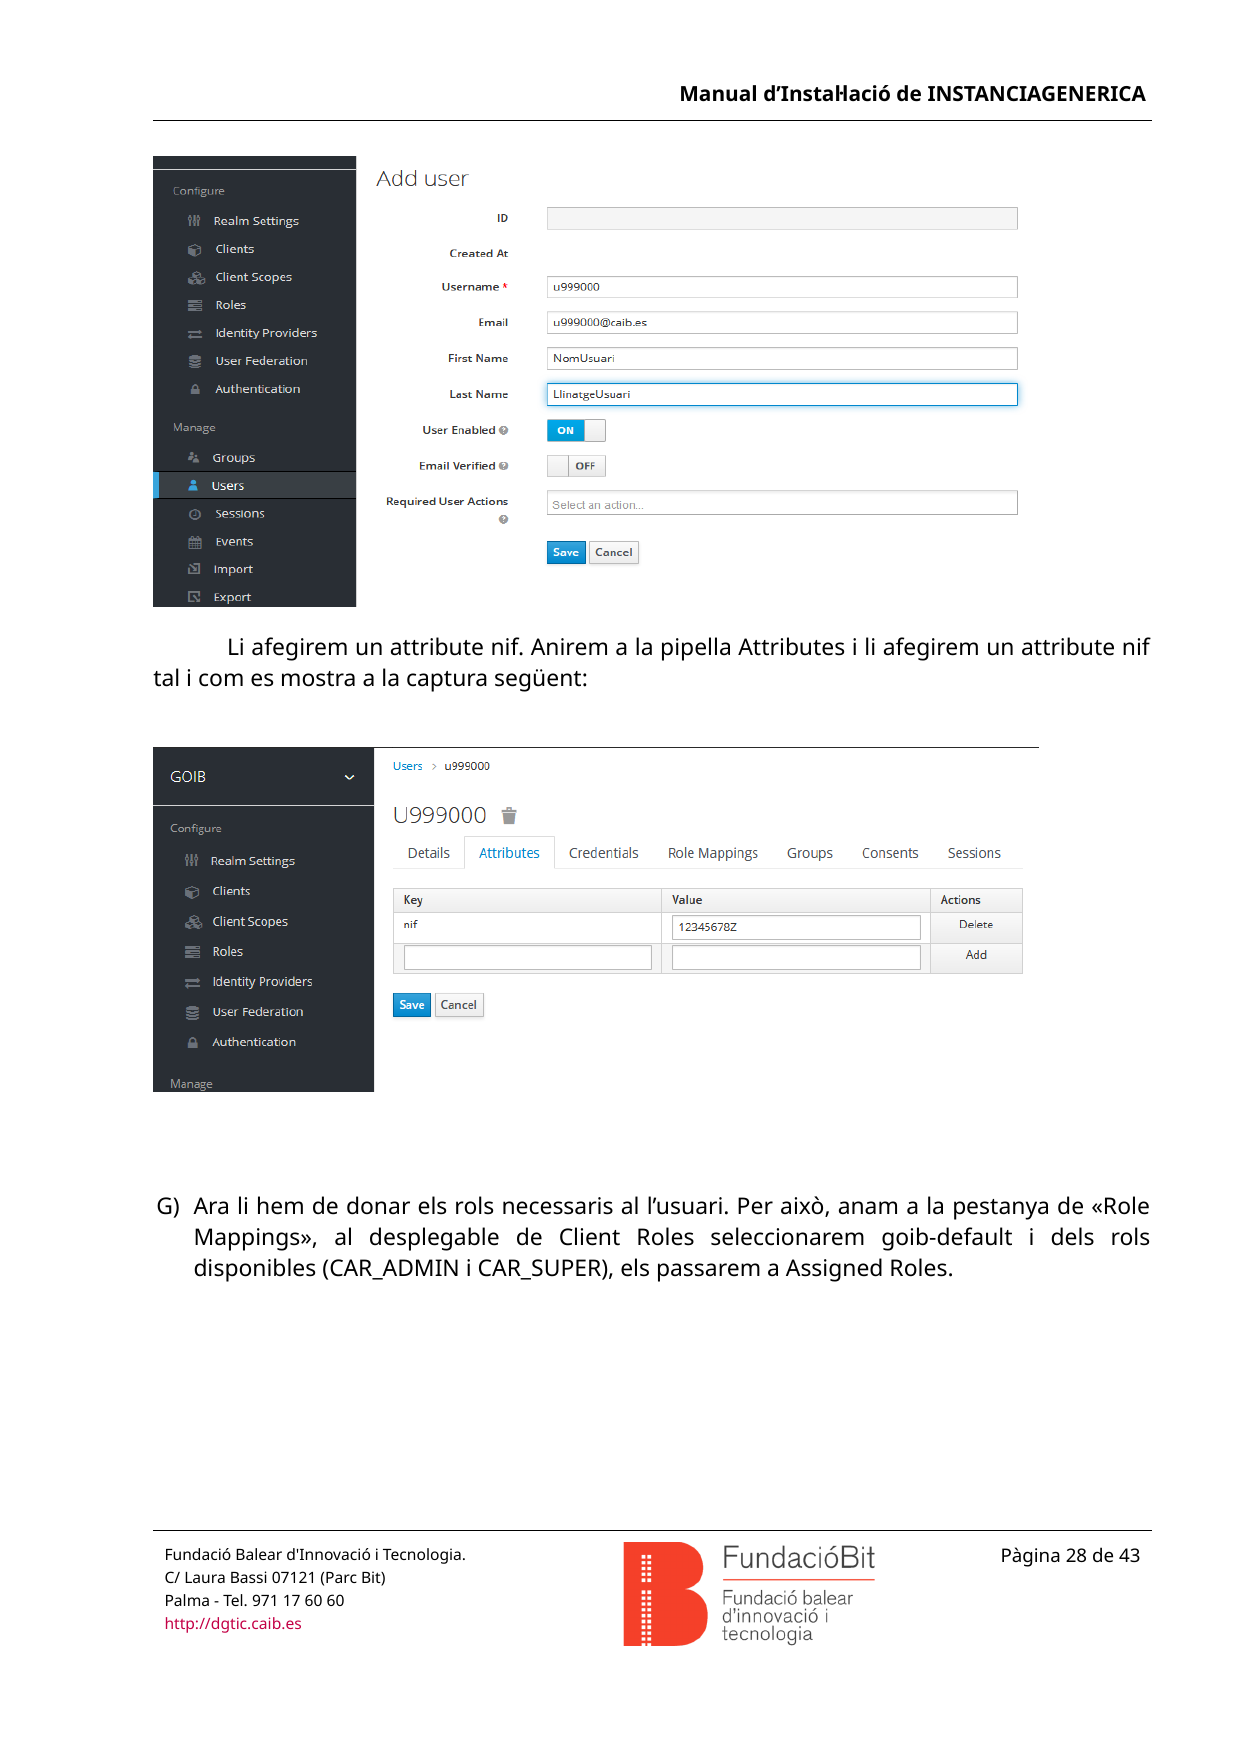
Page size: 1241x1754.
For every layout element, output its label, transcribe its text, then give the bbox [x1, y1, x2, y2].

list Ara li hem de donar els rols necessaris al l’usuari. Per això, anam a la pestanya de «Role Mappings», al desplegable de Client Roles seleccionarem goib-default i dels rols disponibles (CAR_ADMIN i CAR_SUPER), els passarem a Assigned Roles. [156, 1190, 1152, 1283]
picture [153, 156, 1030, 607]
list Li afegirem un attribute nif. Anirem a la pipella Attributes i li afegirem un attribute nif tal i com es mostra a la captura següent: [153, 631, 1152, 693]
picture [153, 747, 1039, 1092]
picture [623, 1542, 875, 1646]
